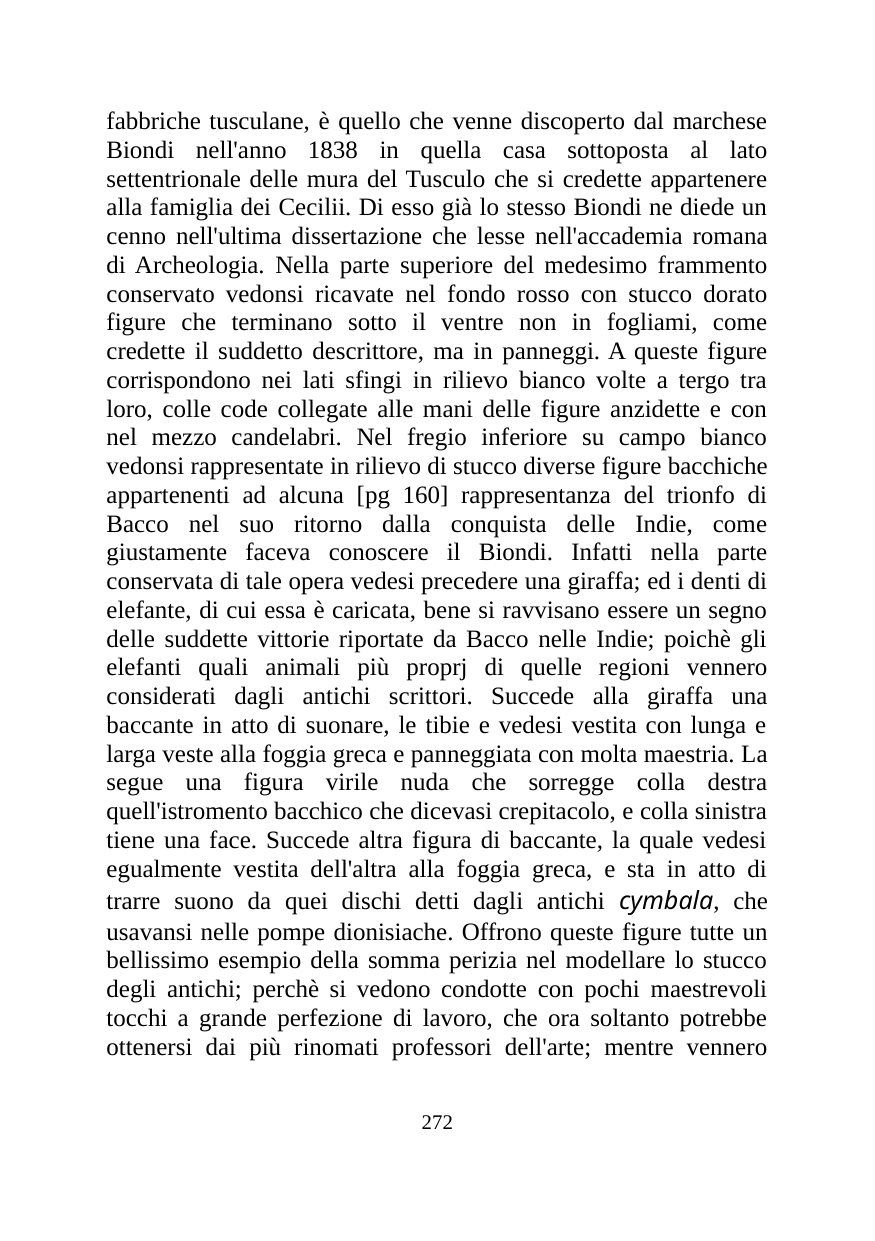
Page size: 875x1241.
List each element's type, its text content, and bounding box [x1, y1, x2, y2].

text fabbriche tusculane, è quello che venne discoperto dal marchese Biondi nell'anno 1838 in quella casa sottoposta al lato settentrionale delle mura del Tusculo che si credette appartenere alla famiglia dei Cecilii. Di esso già lo stesso Biondi ne diede un cenno nell'ultima dissertazione che lesse nell'accademia romana di Archeologia. Nella parte superiore del medesimo frammento conservato vedonsi ricavate nel fondo rosso con stucco dorato figure che terminano sotto il ventre non in fogliami, come credette il suddetto descrittore, ma in panneggi. A queste figure corrispondono nei lati sfingi in rilievo bianco volte a tergo tra loro, colle code collegate alle mani delle figure anzidette e con nel mezzo candelabri. Nel fregio inferiore su campo bianco vedonsi rappresentate in rilievo di stucco diverse figure bacchiche appartenenti ad alcuna [pg 160] rappresentanza del trionfo di Bacco nel suo ritorno dalla conquista delle Indie, come giustamente faceva conoscere il Biondi. Infatti nella parte conservata di tale opera vedesi precedere una giraffa; ed i denti di elefante, di cui essa è caricata, bene si ravvisano essere un segno delle suddette vittorie riportate da Bacco nelle Indie; poichè gli elefanti quali animali più proprj di quelle regioni vennero considerati dagli antichi scrittori. Succede alla giraffa una baccante in atto di suonare, le tibie e vedesi vestita con lunga e larga veste alla foggia greca e panneggiata con molta maestria. La segue una figura virile nuda che sorregge colla destra quell'istromento bacchico che dicevasi crepitacolo, e colla sinistra tiene una face. Succede altra figura di baccante, la quale vedesi egualmente vestita dell'altra alla foggia greca, e sta in atto di trarre suono da quei dischi detti dagli antichi cymbala, che usavansi nelle pompe dionisiache. Offrono queste figure tutte un bellissimo esempio della somma perizia nel modellare lo stucco degli antichi; perchè si vedono condotte con pochi maestrevoli tocchi a grande perfezione di lavoro, che ora soltanto potrebbe ottenersi dai più rinomati professori dell'arte; mentre vennero [106, 106, 768, 1060]
